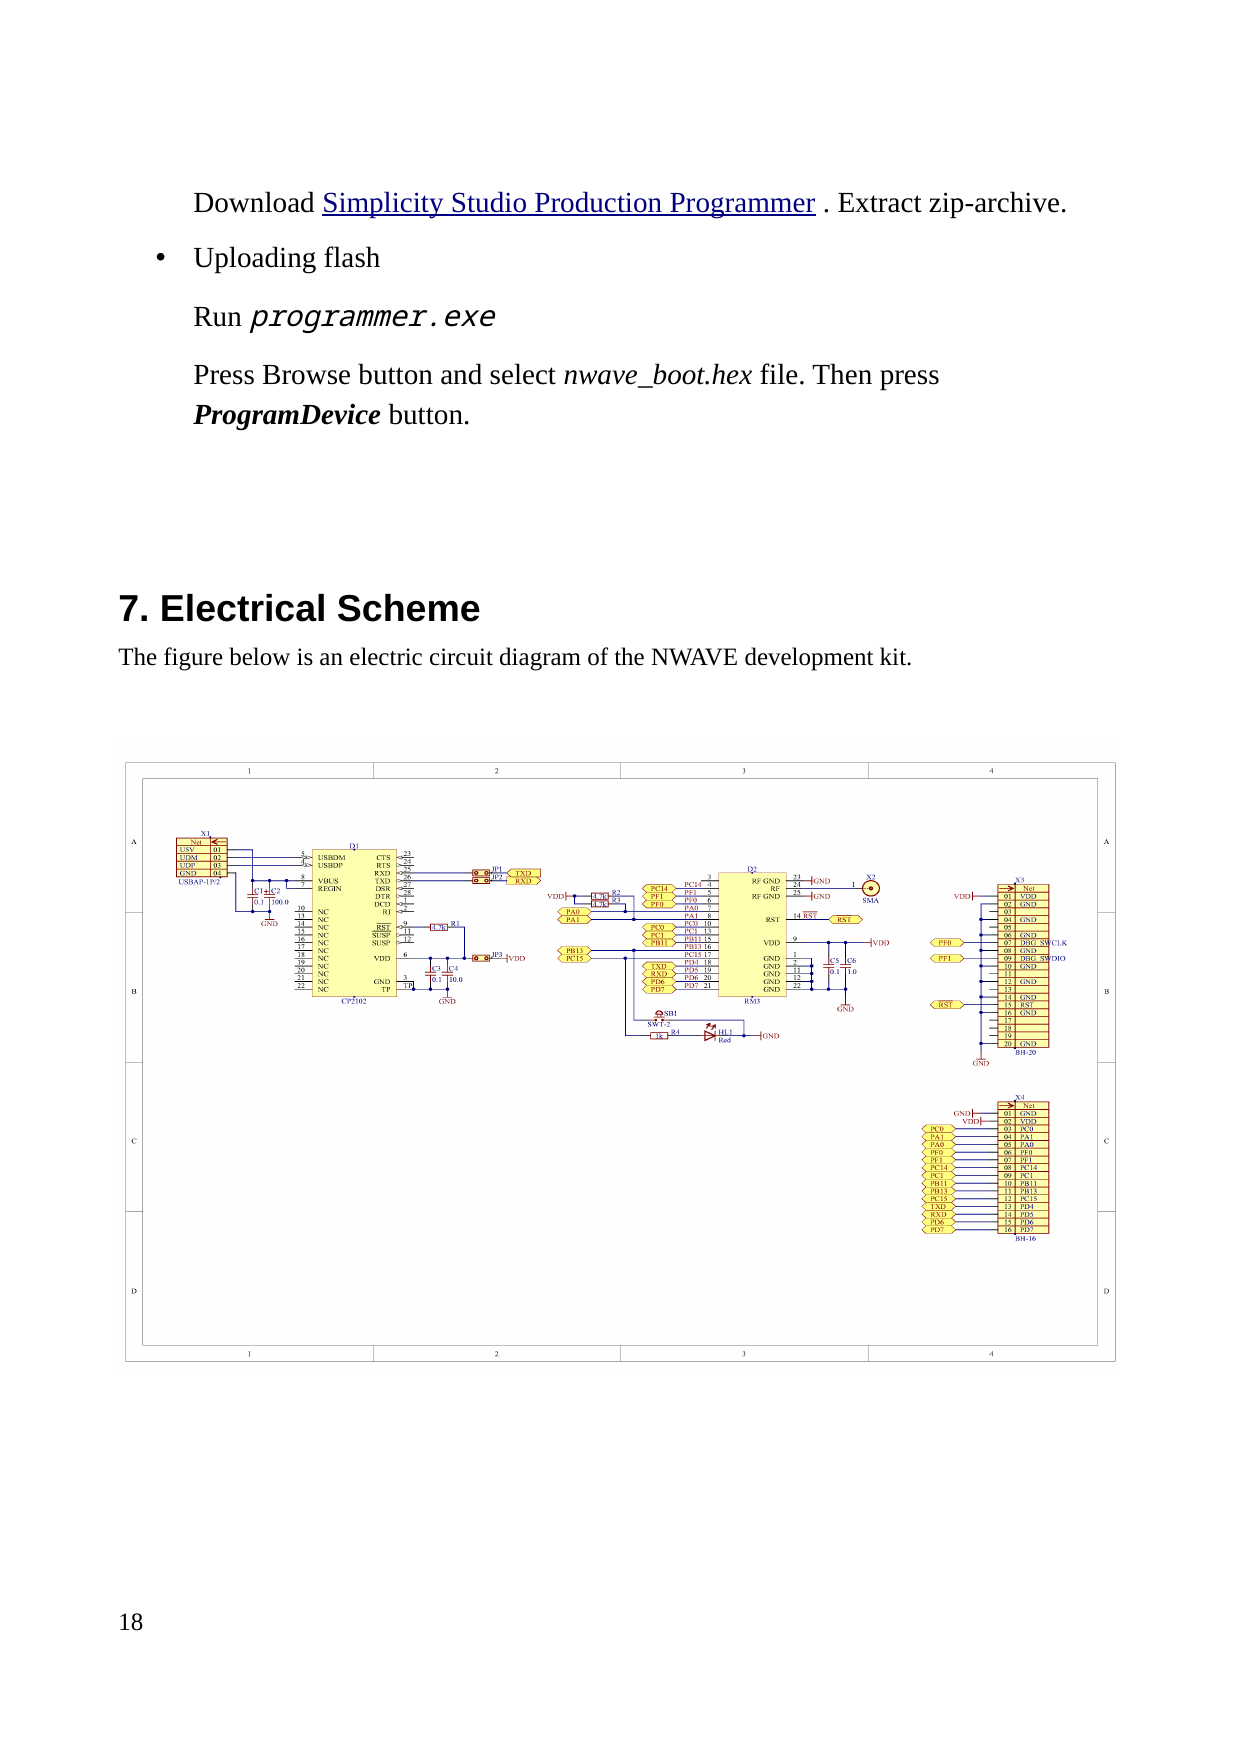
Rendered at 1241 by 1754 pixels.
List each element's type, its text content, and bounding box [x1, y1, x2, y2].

list Download Simplicity Studio Production Programmer . Extract zip-archive. [156, 185, 1122, 219]
list Press Browse button and select nwave_boot.hex file. Then press ProgramDevice button. [156, 357, 1122, 431]
subtitle 7. Electrical Scheme [118, 587, 1122, 630]
list Run programmer.exe [156, 295, 1122, 334]
list Uploading flash [156, 240, 1122, 274]
list The figure below is an electric circuit diagram of the NWAVE development kit. [118, 642, 1122, 671]
